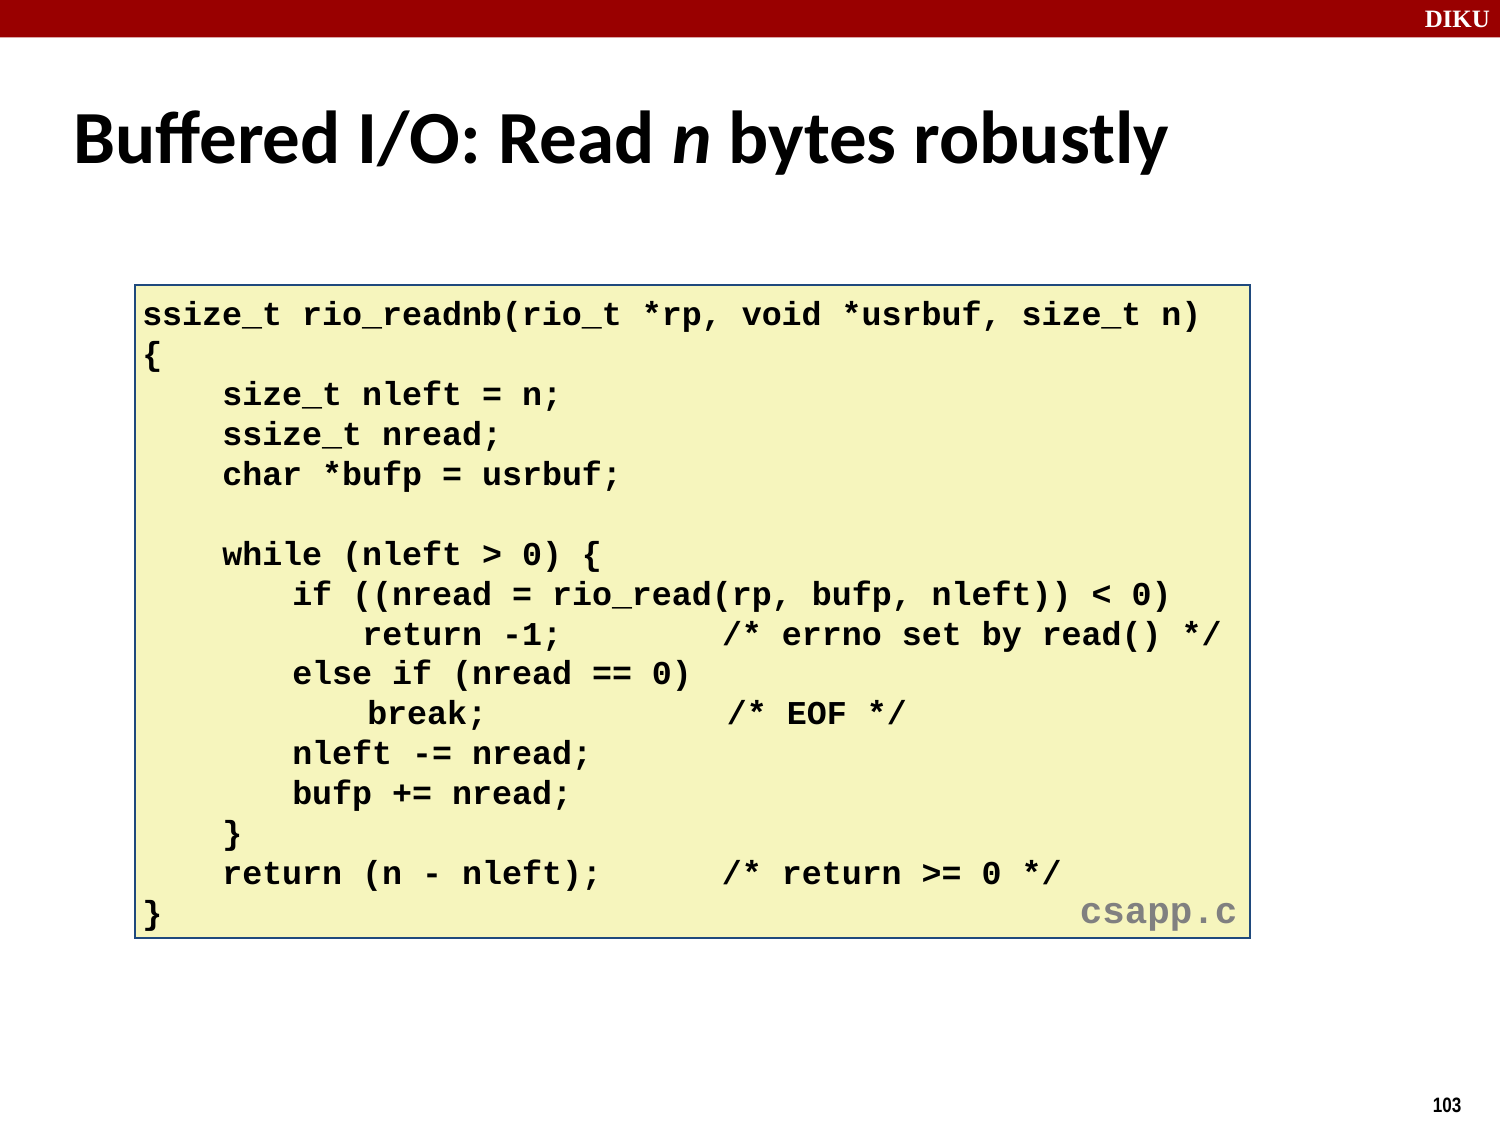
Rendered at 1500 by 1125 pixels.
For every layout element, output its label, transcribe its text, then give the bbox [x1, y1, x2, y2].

text_box ssize_t rio_readnb(rio_t *rp, void *usrbuf, size_t n) { size_t nleft = n; ssize_t nread; char *bufp = usrbuf; while (nleft > 0) { if ((nread = rio_read(rp, bufp, nleft)) < 0) return -1; /* errno set by read() */ else if (nread == 0) break; /* EOF */ nleft -= nread; bufp += nread; } return (n - nleft); /* return >= 0 */ } [134, 284, 1250, 939]
text_box Buffered I/O: Read n bytes robustly [58, 71, 1304, 197]
text_box csapp.c [1065, 878, 1253, 939]
